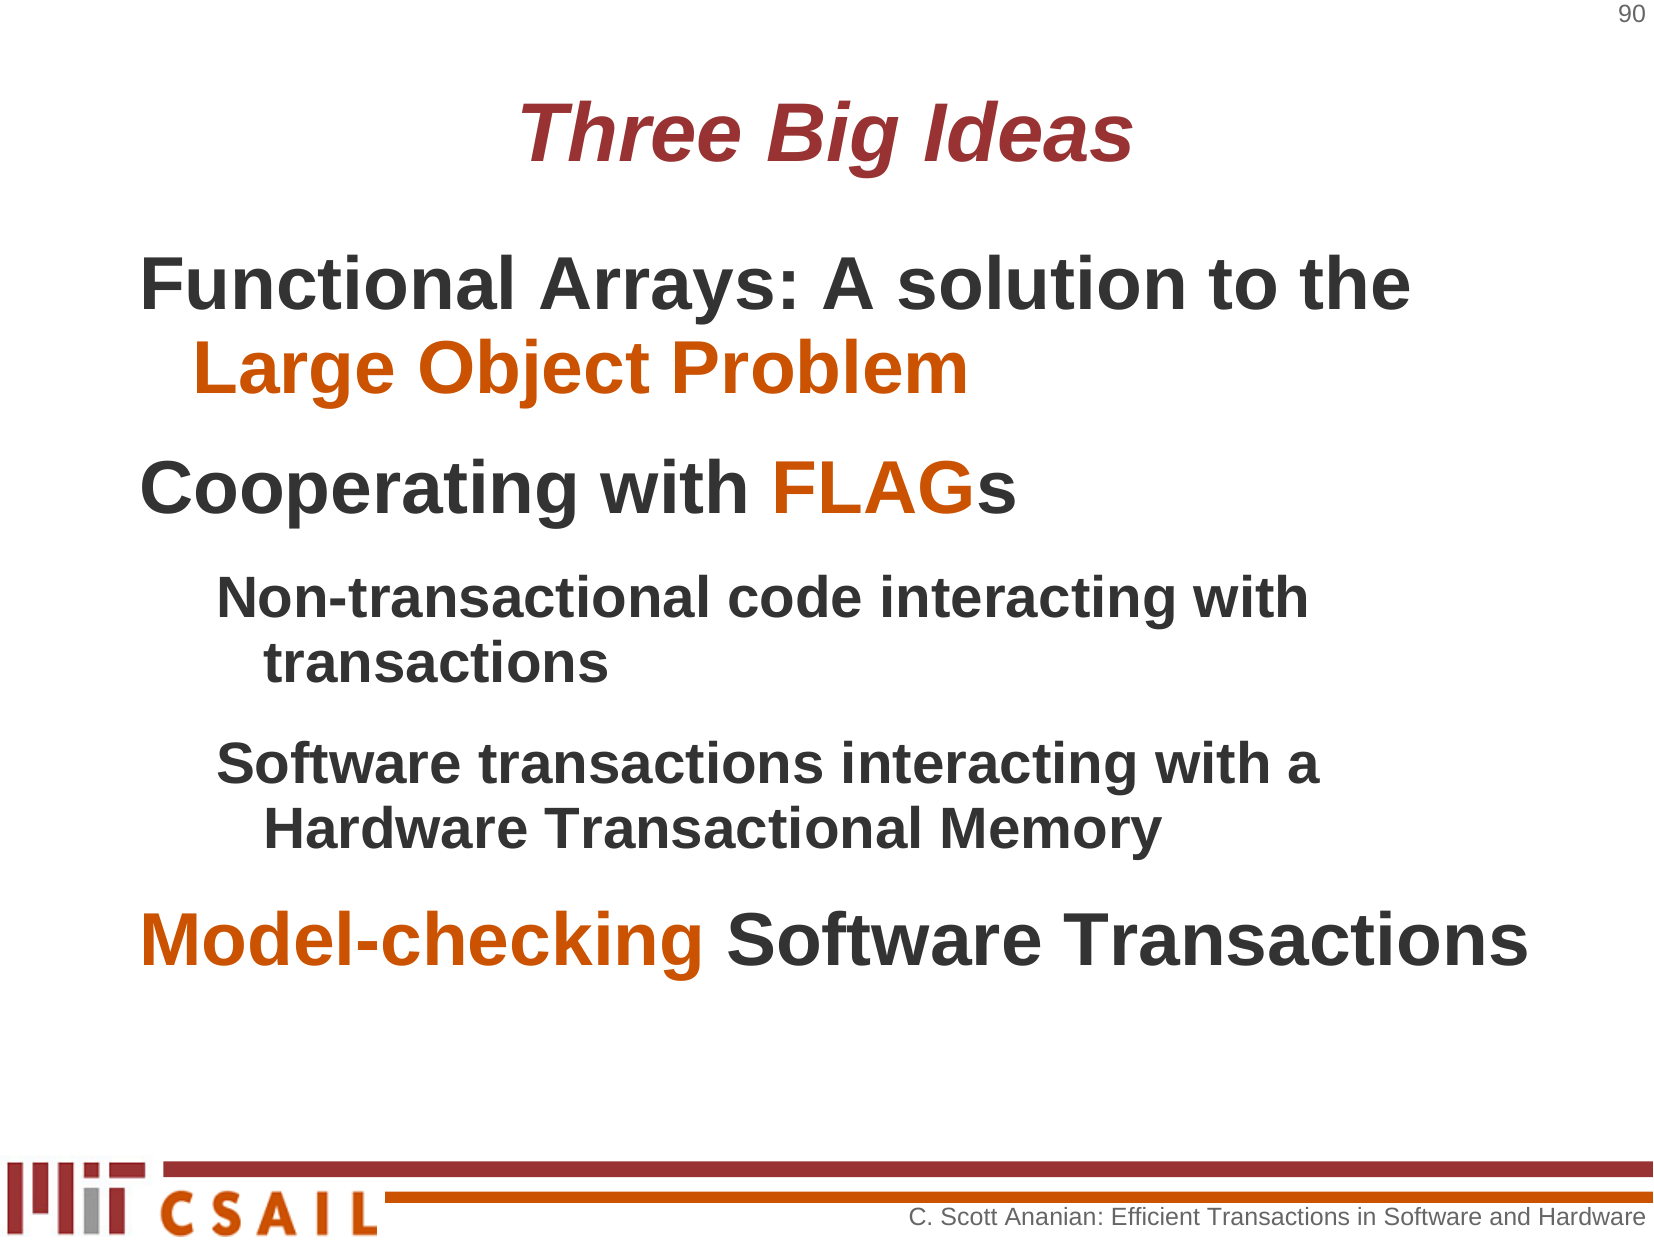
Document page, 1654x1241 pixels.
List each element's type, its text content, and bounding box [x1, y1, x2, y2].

list Functional Arrays: A solution to the Large Object Problem Cooperating with FLAGs Non-transactional code interacting with transactions Software transactions interacting with a Hardware Transactional Memory Model-checking Software Transactions [121, 241, 1561, 1133]
title Three Big Ideas [52, 28, 1601, 237]
picture [0, 1155, 377, 1237]
